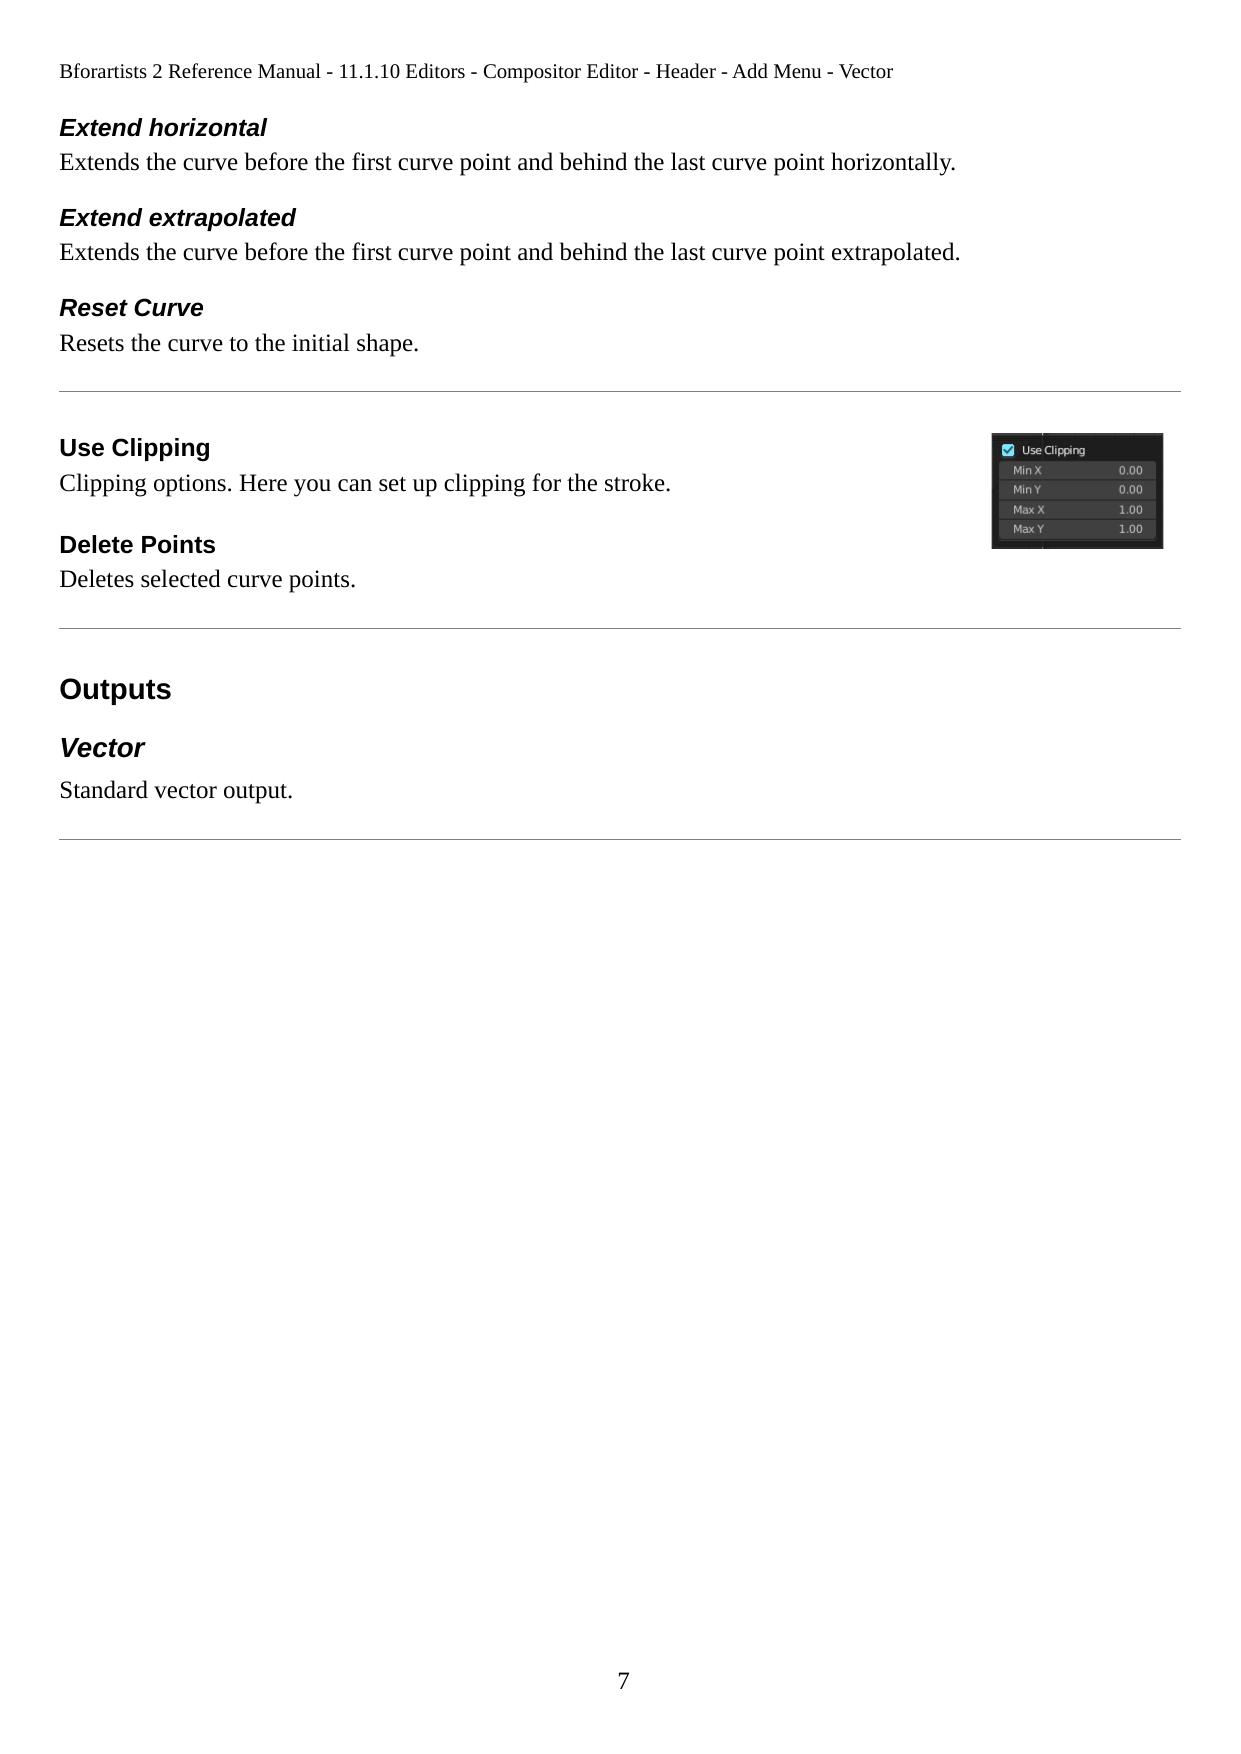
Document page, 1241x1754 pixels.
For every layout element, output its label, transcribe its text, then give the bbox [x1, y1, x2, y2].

subtitle Delete Points [59, 530, 1181, 558]
subtitle Use Clipping [59, 433, 991, 462]
text Clipping options. Here you can set up clipping for the stroke. [59, 468, 991, 497]
subtitle Outputs [59, 672, 1181, 706]
text Standard vector output. [59, 775, 1181, 804]
subtitle Extend extrapolated [59, 203, 1181, 231]
text Extends the curve before the first curve point and behind the last curve point horizontally. [59, 147, 1181, 176]
subtitle Vector [59, 731, 1181, 763]
text Resets the curve to the initial shape. [59, 328, 1181, 356]
picture [991, 433, 1164, 549]
subtitle [1164, 433, 1181, 462]
text Deletes selected curve points. [59, 564, 1181, 593]
subtitle Reset Curve [59, 293, 1181, 321]
text Extends the curve before the first curve point and behind the last curve point extrapolated. [59, 237, 1181, 266]
subtitle Extend horizontal [59, 113, 1181, 141]
